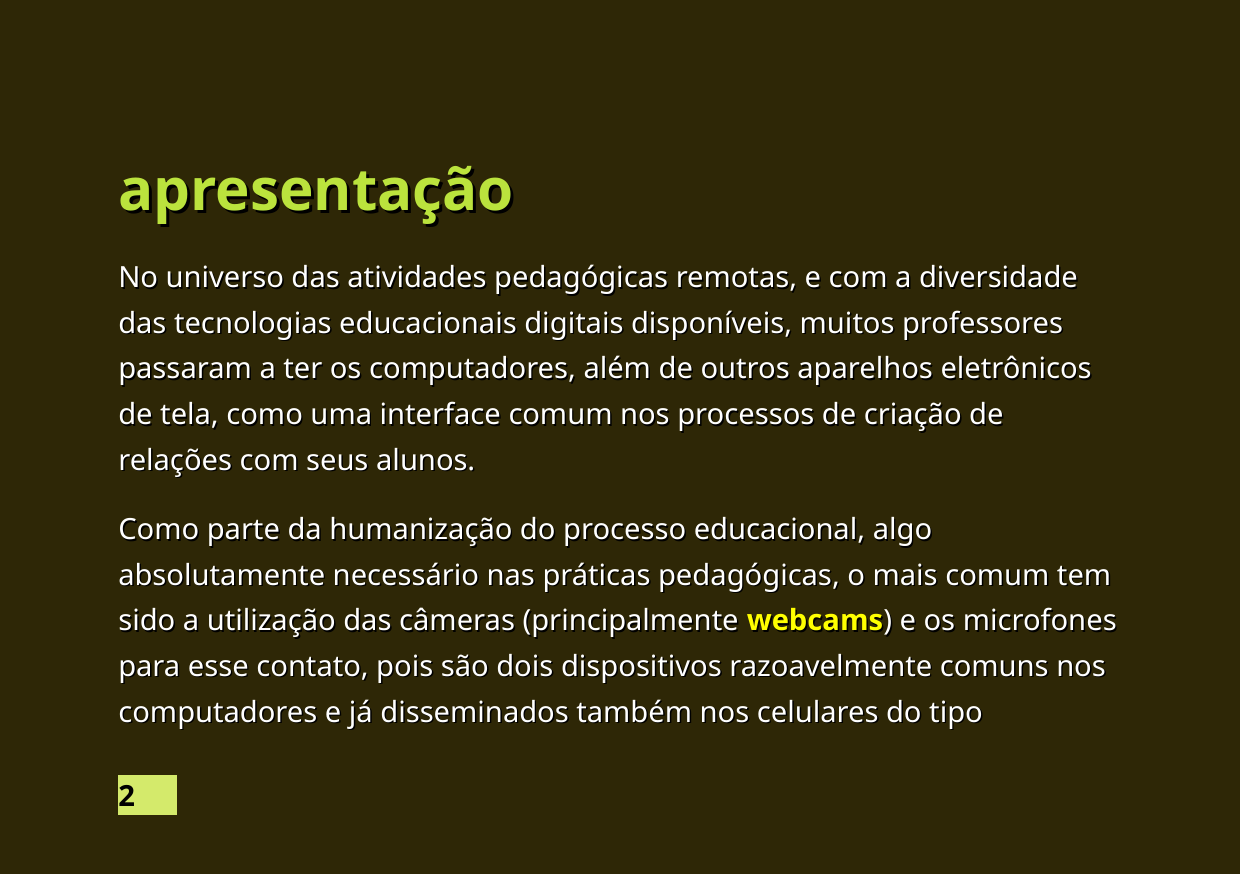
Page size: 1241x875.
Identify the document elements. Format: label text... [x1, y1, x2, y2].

subtitle apresentação [118, 148, 1122, 227]
text Como parte da humanização do processo educacional, algo absolutamente necessário nas práticas pedagógicas, o mais comum tem sido a utilização das câmeras (principalmente webcams) e os microfones para esse contato, pois são dois dispositivos razoavelmente comuns nos computadores e já disseminados também nos celulares do tipo [118, 508, 1122, 731]
text No universo das atividades pedagógicas remotas, e com a diversidade das tecnologias educacionais digitais disponíveis, muitos professores passaram a ter os computadores, além de outros aparelhos eletrônicos de tela, como uma interface comum nos processos de criação de relações com seus alunos. [118, 257, 1122, 479]
